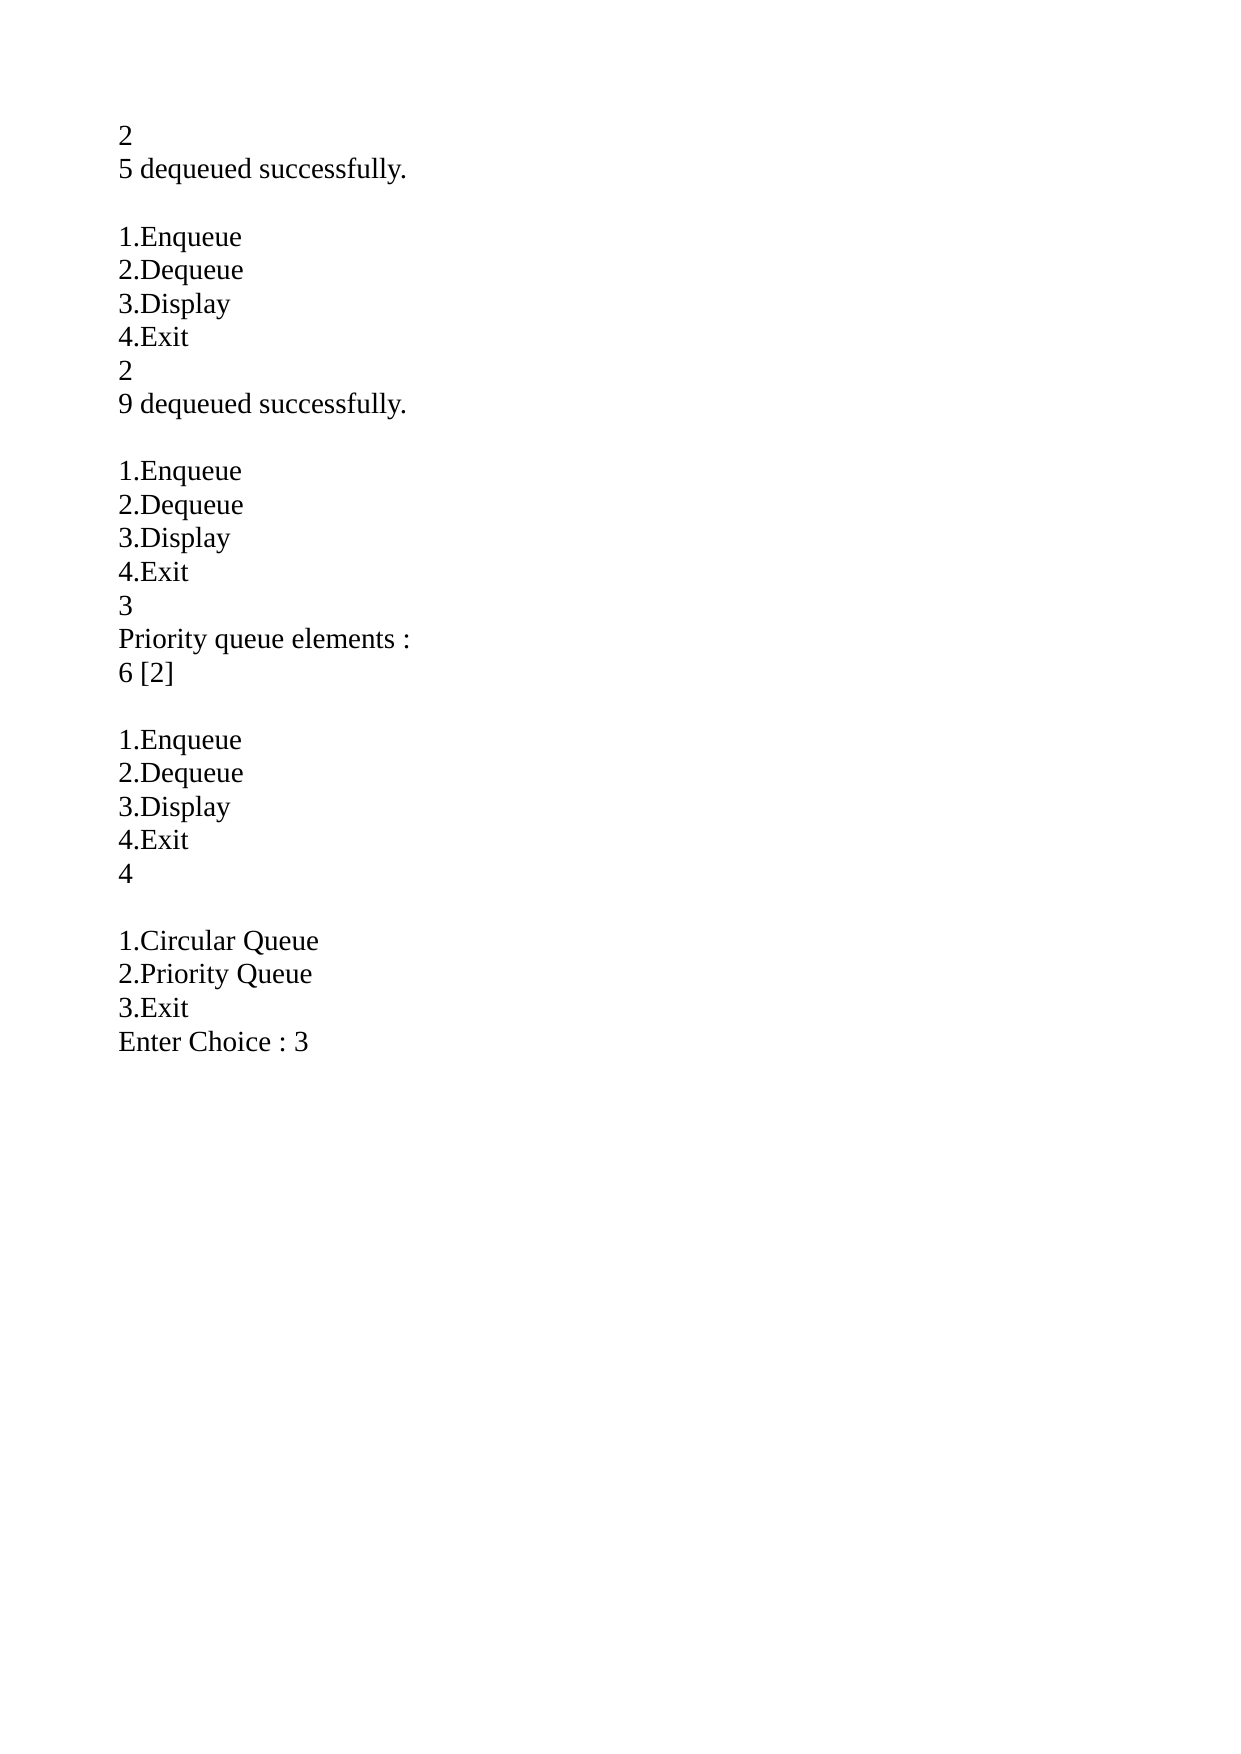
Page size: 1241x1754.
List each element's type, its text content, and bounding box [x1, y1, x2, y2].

text 2 [118, 353, 1122, 386]
text 3.Display [118, 286, 1122, 319]
text 3.Display [118, 521, 1122, 554]
text 2.Dequeue [118, 252, 1122, 286]
text 9 dequeued successfully. [118, 386, 1122, 420]
text 5 dequeued successfully. [118, 152, 1122, 185]
text 4 [118, 856, 1122, 889]
text 2 [118, 118, 1122, 152]
text 6 [2] [118, 655, 1122, 688]
text 2.Dequeue [118, 755, 1122, 789]
text 1.Enqueue [118, 722, 1122, 755]
text 2.Priority Queue [118, 957, 1122, 990]
text 1.Enqueue [118, 453, 1122, 487]
text Enter Choice : 3 [118, 1024, 1122, 1057]
text 3 [118, 588, 1122, 621]
text 4.Exit [118, 319, 1122, 353]
text 3.Exit [118, 990, 1122, 1024]
text Priority queue elements : [118, 621, 1122, 655]
text 4.Exit [118, 822, 1122, 856]
text 2.Dequeue [118, 487, 1122, 521]
text 4.Exit [118, 554, 1122, 588]
text 1.Enqueue [118, 219, 1122, 252]
text 1.Circular Queue [118, 923, 1122, 957]
text 3.Display [118, 789, 1122, 822]
